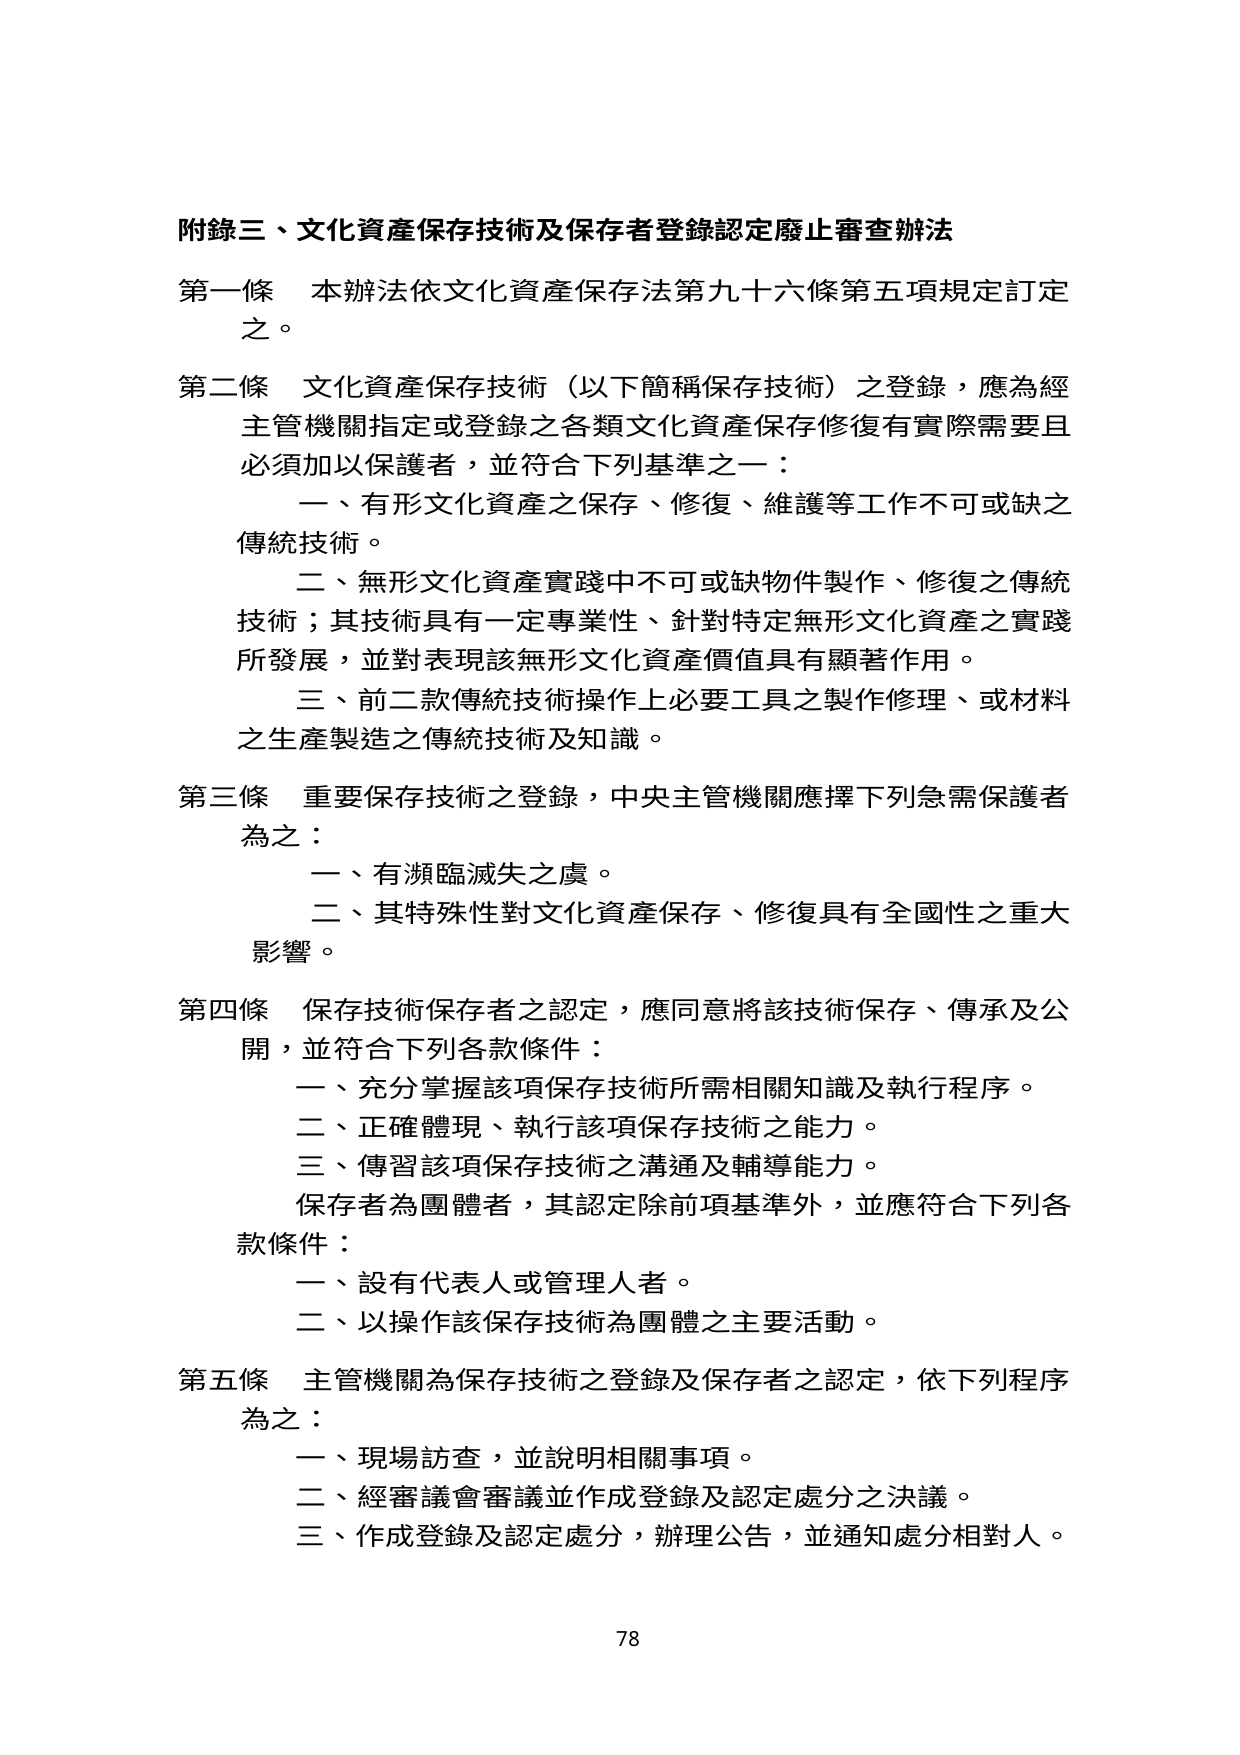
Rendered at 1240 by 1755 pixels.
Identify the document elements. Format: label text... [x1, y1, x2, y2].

text 為之： [240, 1402, 1240, 1436]
text 三、前二款傳統技術操作上必要工具之製作修理、或材料 [295, 682, 1240, 717]
text 三、傳習該項保存技術之溝通及輔導能力。 [295, 1149, 1240, 1183]
text 78 [615, 1624, 1240, 1653]
text 第五條 主管機關為保存技術之登錄及保存者之認定，依下列程序 [177, 1363, 1240, 1397]
text 保存者為團體者，其認定除前項基準外，並應符合下列各 [295, 1188, 1240, 1222]
text 二、正確體現、執行該項保存技術之能力。 [295, 1109, 1240, 1144]
text 一、有瀕臨滅失之虞。 [310, 857, 1240, 891]
text 一、設有代表人或管理人者。 [295, 1266, 1240, 1300]
text 第三條 重要保存技術之登錄，中央主管機關應擇下列急需保護者 [177, 779, 1240, 813]
text 二、經審議會審議並作成登錄及認定處分之決議。 [295, 1480, 1240, 1514]
text 一、現場訪查，並說明相關事項。 [295, 1441, 1240, 1475]
text 開，並符合下列各款條件： [240, 1032, 1240, 1066]
text 二、無形文化資產實踐中不可或缺物件製作、修復之傳統技術；其技術具有一定專業性、針對特定無形文化資產之實踐所發展，並對表現該無形文化資產價值具有顯著作用。 [236, 565, 1073, 677]
text 一、有形文化資產之保存、修復、維護等工作不可或缺之 [299, 487, 1240, 521]
text 附錄三、文化資產保存技術及保存者登錄認定廢止審查辦法 [177, 213, 1240, 247]
text 影響。 [251, 935, 1240, 969]
text 第四條 保存技術保存者之認定，應同意將該技術保存、傳承及公 [177, 993, 1240, 1027]
text 一、充分掌握該項保存技術所需相關知識及執行程序。 [295, 1071, 1240, 1105]
text 二、以操作該保存技術為團體之主要活動。 [295, 1305, 1240, 1339]
text 必須加以保護者，並符合下列基準之一： [240, 448, 1240, 482]
text 三、作成登錄及認定處分，辦理公告，並通知處分相對人。 [295, 1519, 1240, 1553]
text 第二條 文化資產保存技術（以下簡稱保存技術）之登錄，應為經 [177, 370, 1240, 404]
text 第一條 本辦法依文化資產保存法第九十六條第五項規定訂定 [177, 273, 1240, 307]
text 之生產製造之傳統技術及知識。 [236, 721, 1240, 756]
text 傳統技術。 [236, 526, 1240, 560]
text 之。 [240, 312, 1240, 346]
text 主管機關指定或登錄之各類文化資產保存修復有實際需要且 [240, 409, 1240, 443]
text 款條件： [236, 1227, 1240, 1261]
text 二、其特殊性對文化資產保存、修復具有全國性之重大 [310, 896, 1240, 930]
text 為之： [240, 818, 1240, 852]
